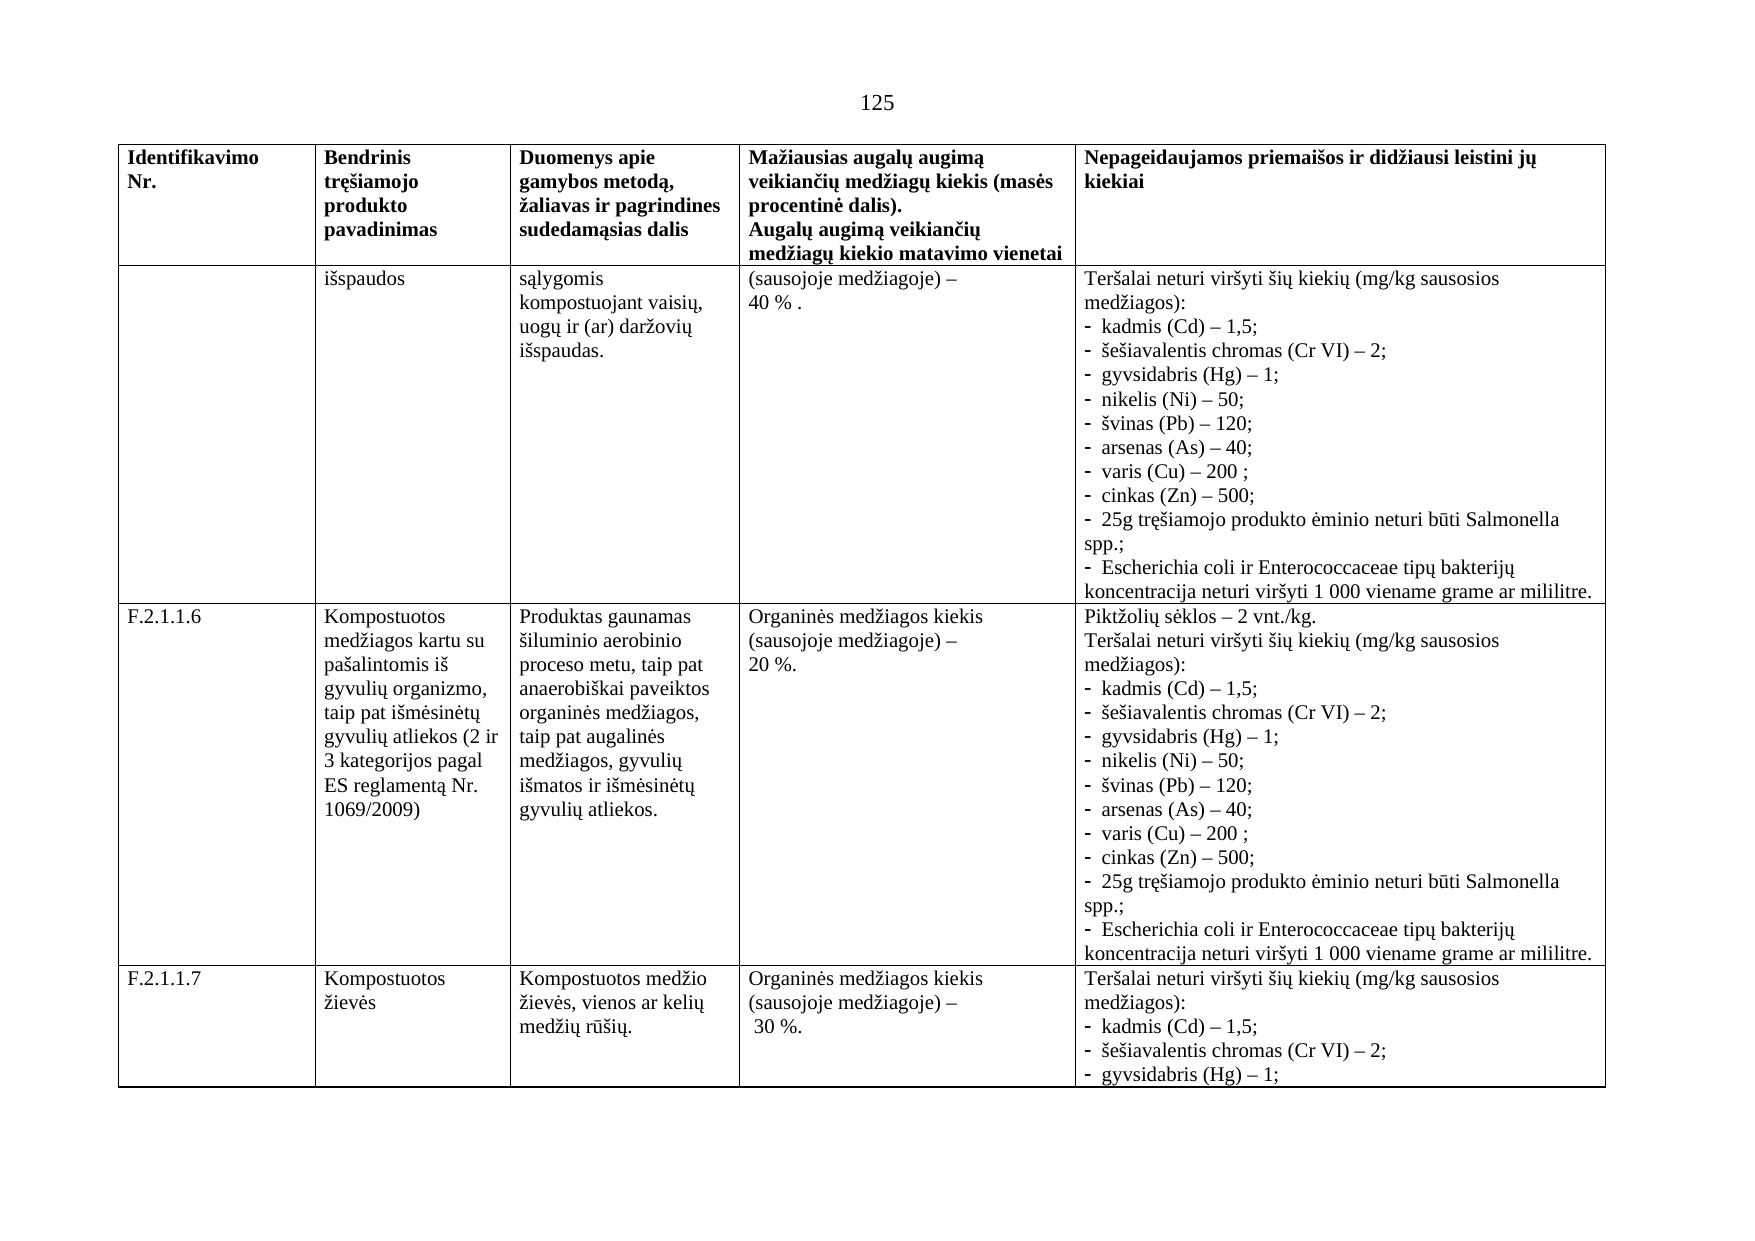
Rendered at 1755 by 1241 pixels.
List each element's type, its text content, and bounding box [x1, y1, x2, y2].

table_cell Produktas gaunamas šiluminio aerobinio proceso metu, taip pat anaerobiškai paveiktos organinės medžiagos, taip pat augalinės medžiagos, gyvulių išmatos ir išmėsinėtų gyvulių atliekos. [511, 604, 739, 965]
table_cell Teršalai neturi viršyti šių kiekių (mg/kg sausosios medžiagos): kadmis (Cd) – 1,5; šešiavalentis chromas (Cr VI) – 2; gyvsidabris (Hg) – 1; nikelis (Ni) – 50; švinas (Pb) – 120; arsenas (As) – 40; varis (Cu) – 200 ; cinkas (Zn) – 500; 25g tręšiamojo produkto ėminio neturi būti Salmonella spp.; Escherichia coli ir Enterococcaceae tipų bakterijų koncentracija neturi viršyti 1 000 viename grame ar mililitre. [1076, 266, 1605, 603]
table_header Nepageidaujamos priemaišos ir didžiausi leistini jų kiekiai [1076, 145, 1605, 265]
table_header Mažiausias augalų augimą veikiančių medžiagų kiekis (masės procentinė dalis). Augalų augimą veikiančių medžiagų kiekio matavimo vienetai [740, 145, 1075, 265]
table_header Bendrinis tręšiamojo produkto pavadinimas [316, 145, 510, 265]
table_header Duomenys apie gamybos metodą, žaliavas ir pagrindines sudedamąsias dalis [511, 145, 739, 265]
table_cell Kompostuotos žievės [316, 966, 510, 1086]
table_cell F.2.1.1.7 [119, 966, 315, 1086]
table_cell Organinės medžiagos kiekis (sausojoje medžiagoje) – 20 %. [740, 604, 1075, 965]
table_cell [119, 266, 315, 603]
table_cell (sausojoje medžiagoje) – 40 % . [740, 266, 1075, 603]
table_cell Piktžolių sėklos – 2 vnt./kg. Teršalai neturi viršyti šių kiekių (mg/kg sausosios medžiagos): kadmis (Cd) – 1,5; šešiavalentis chromas (Cr VI) – 2; gyvsidabris (Hg) – 1; nikelis (Ni) – 50; švinas (Pb) – 120; arsenas (As) – 40; varis (Cu) – 200 ; cinkas (Zn) – 500; 25g tręšiamojo produkto ėminio neturi būti Salmonella spp.; Escherichia coli ir Enterococcaceae tipų bakterijų koncentracija neturi viršyti 1 000 viename grame ar mililitre. [1076, 604, 1605, 965]
table_cell sąlygomis kompostuojant vaisių, uogų ir (ar) daržovių išspaudas. [511, 266, 739, 603]
table_cell Kompostuotos medžio žievės, vienos ar kelių medžių rūšių. [511, 966, 739, 1086]
table_cell išspaudos [316, 266, 510, 603]
table_cell Kompostuotos medžiagos kartu su pašalintomis iš gyvulių organizmo, taip pat išmėsinėtų gyvulių atliekos (2 ir 3 kategorijos pagal ES reglamentą Nr. 1069/2009) [316, 604, 510, 965]
table_header Identifikavimo Nr. [119, 145, 315, 265]
table_cell Teršalai neturi viršyti šių kiekių (mg/kg sausosios medžiagos): kadmis (Cd) – 1,5; šešiavalentis chromas (Cr VI) – 2; gyvsidabris (Hg) – 1; [1076, 966, 1605, 1086]
table_cell F.2.1.1.6 [119, 604, 315, 965]
table_cell Organinės medžiagos kiekis (sausojoje medžiagoje) – 30 %. [740, 966, 1075, 1086]
